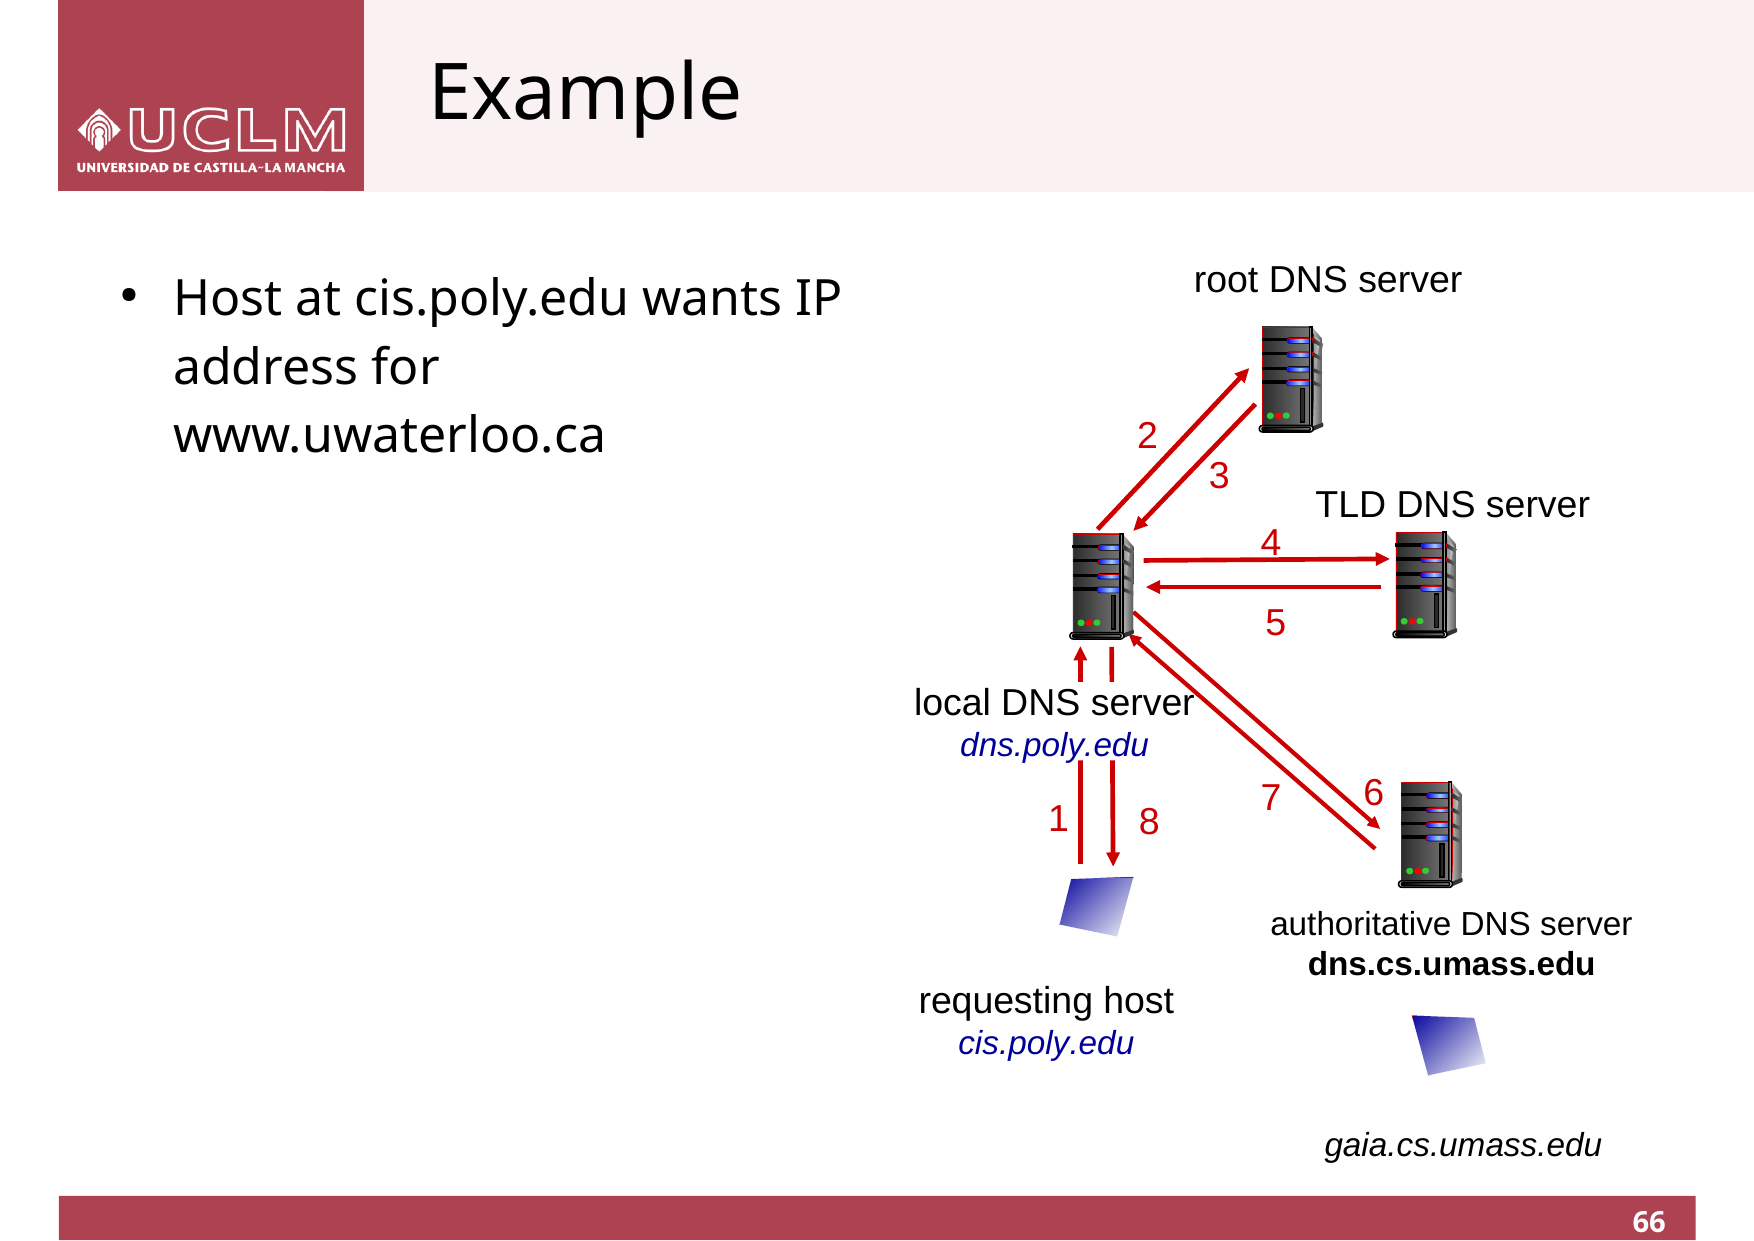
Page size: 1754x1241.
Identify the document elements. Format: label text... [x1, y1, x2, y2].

text_box 7 [1245, 765, 1297, 827]
text_box 6 [1348, 805, 1367, 822]
text_box TLD DNS server [1287, 471, 1618, 533]
text_box 8 [1123, 789, 1175, 851]
text_box 5 [1250, 590, 1302, 651]
text_box local DNS server dns.poly.edu [1175, 670, 1210, 701]
text_box [1059, 876, 1134, 937]
text_box 3 [1194, 442, 1245, 504]
text_box [1398, 782, 1463, 888]
list Host at cis.poly.edu wants IP address for www.uwaterloo.ca [87, 254, 886, 1074]
text_box gaia.cs.umass.edu [1309, 1115, 1618, 1171]
text_box [1259, 326, 1324, 432]
text_box [1069, 533, 1135, 640]
text_box 6 [1348, 760, 1400, 822]
text_box local DNS server dns.poly.edu [899, 670, 1210, 771]
text_box 7 [1284, 765, 1297, 777]
text_box 2 [1122, 403, 1173, 465]
title Example [413, 0, 1667, 198]
text_box authoritative DNS server dns.cs.umass.edu [1255, 894, 1649, 990]
text_box requesting host cis.poly.edu [903, 968, 1190, 1070]
text_box 4 [1245, 510, 1297, 571]
text_box 1 [1033, 786, 1084, 848]
text_box [1411, 1015, 1486, 1076]
picture [58, 0, 364, 191]
text_box [1393, 532, 1458, 638]
text_box root DNS server [1163, 246, 1494, 308]
